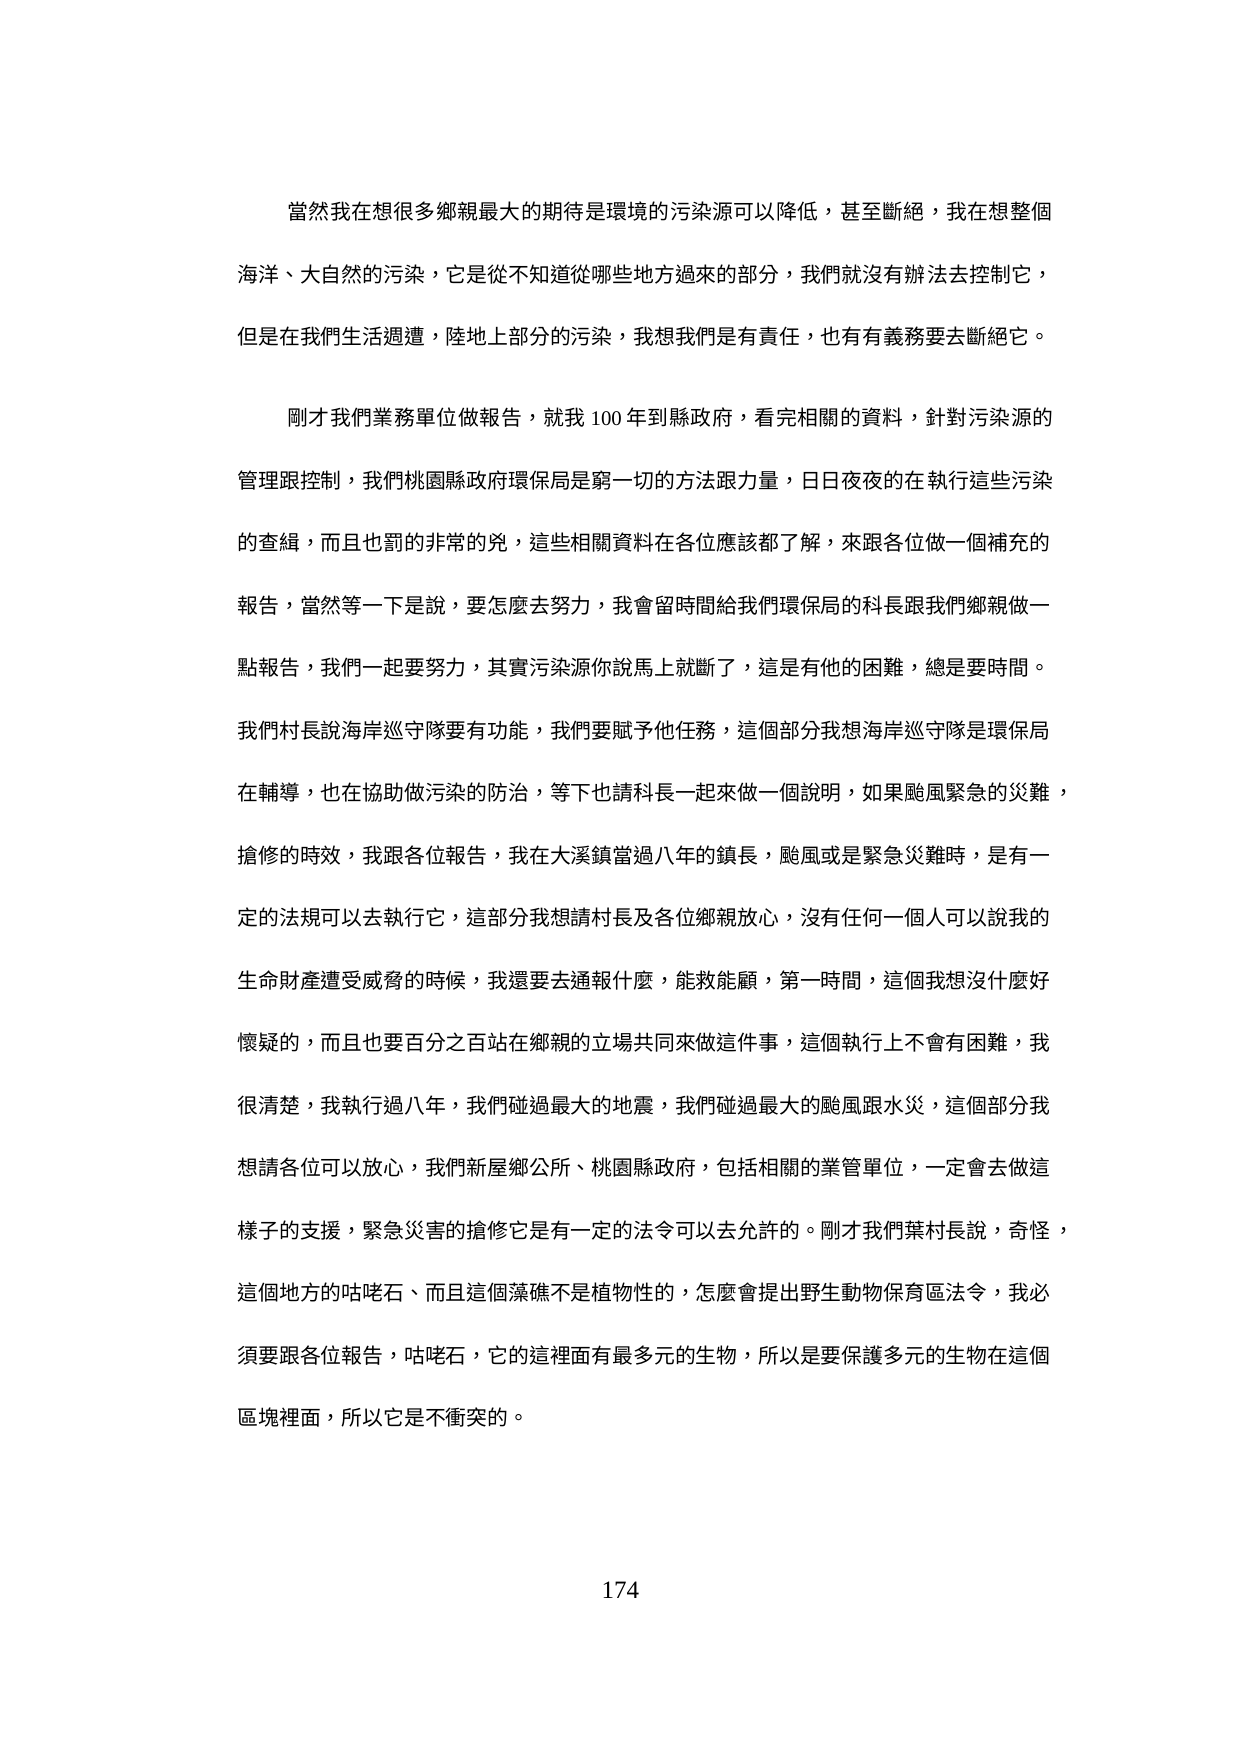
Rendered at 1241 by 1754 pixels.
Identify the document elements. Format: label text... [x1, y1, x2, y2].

text 剛才我們業務單位做報告，就我100年到縣政府，看完相關的資料，針對污染源的管理跟控制，我們桃園縣政府環保局是窮一切的方法跟力量，日日夜夜的在執行這些污染的查緝，而且也罰的非常的兇，這些相關資料在各位應該都了解，來跟各位做一個補充的報告，當然等一下是說，要怎麼去努力，我會留時間給我們環保局的科長跟我們鄉親做一點報告，我們一起要努力，其實污染源你說馬上就斷了，這是有他的困難，總是要時間。我們村長說海岸巡守隊要有功能，我們要賦予他任務，這個部分我想海岸巡守隊是環保局在輔導，也在協助做污染的防治，等下也請科長一起來做一個說明，如果颱風緊急的災難，搶修的時效，我跟各位報告，我在大溪鎮當過八年的鎮長，颱風或是緊急災難時，是有一定的法規可以去執行它，這部分我想請村長及各位鄉親放心，沒有任何一個人可以說我的生命財產遭受威脅的時候，我還要去通報什麼，能救能顧，第一時間，這個我想沒什麼好懷疑的，而且也要百分之百站在鄉親的立場共同來做這件事，這個執行上不會有困難，我很清楚，我執行過八年，我們碰過最大的地震，我們碰過最大的颱風跟水災，這個部分我想請各位可以放心，我們新屋鄉公所、桃園縣政府，包括相關的業管單位，一定會去做這樣子的支援，緊急災害的搶修它是有一定的法令可以去允許的。剛才我們葉村長說，奇怪，這個地方的咕咾石、而且這個藻礁不是植物性的，怎麼會提出野生動物保育區法令，我必須要跟各位報告，咕咾石，它的這裡面有最多元的生物，所以是要保護多元的生物在這個區塊裡面，所以它是不衝突的。 [237, 375, 1053, 1438]
text 當然我在想很多鄉親最大的期待是環境的污染源可以降低，甚至斷絕，我在想整個海洋、大自然的污染，它是從不知道從哪些地方過來的部分，我們就沒有辦法去控制它，但是在我們生活週遭，陸地上部分的污染，我想我們是有責任，也有有義務要去斷絕它。 [237, 169, 1053, 356]
